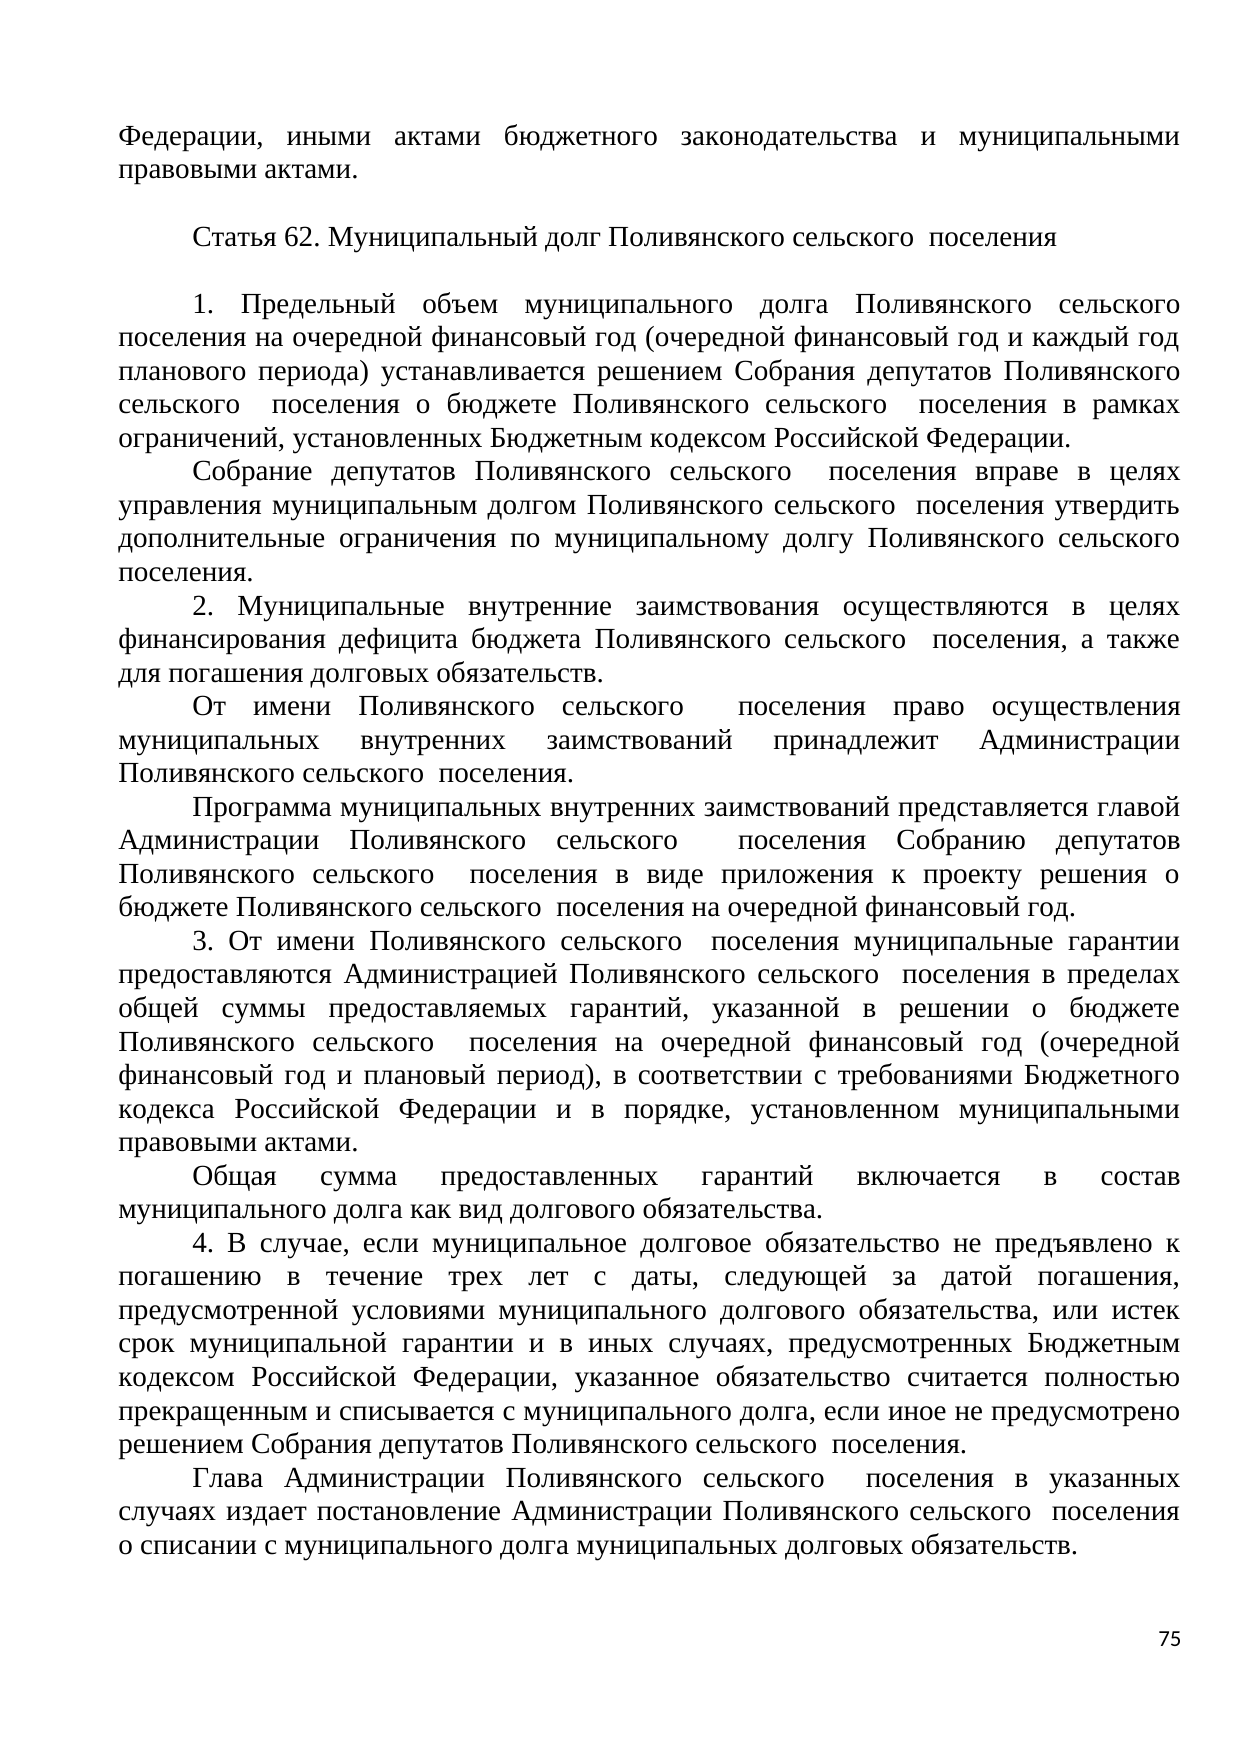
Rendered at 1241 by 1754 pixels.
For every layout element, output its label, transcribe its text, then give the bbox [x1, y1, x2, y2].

text Общая сумма предоставленных гарантий включается в состав муниципального долга как вид долгового обязательства. [118, 1158, 1181, 1225]
text Федерации, иными актами бюджетного законодательства и муниципальными правовыми актами. [118, 118, 1181, 185]
text Глава Администрации Поливянского сельского поселения в указанных случаях издает постановление Администрации Поливянского сельского поселения о списании с муниципального долга муниципальных долговых обязательств. [118, 1460, 1181, 1560]
text 4. В случае, если муниципальное долговое обязательство не предъявлено к погашению в течение трех лет с даты, следующей за датой погашения, предусмотренной условиями муниципального долгового обязательства, или истек срок муниципальной гарантии и в иных случаях, предусмотренных Бюджетным кодексом Российской Федерации, указанное обязательство считается полностью прекращенным и списывается с муниципального долга, если иное не предусмотрено решением Собрания депутатов Поливянского сельского поселения. [118, 1225, 1181, 1460]
text 3. От имени Поливянского сельского поселения муниципальные гарантии предоставляются Администрацией Поливянского сельского поселения в пределах общей суммы предоставляемых гарантий, указанной в решении о бюджете Поливянского сельского поселения на очередной финансовый год (очередной финансовый год и плановый период), в соответствии с требованиями Бюджетного кодекса Российской Федерации и в порядке, установленном муниципальными правовыми актами. [118, 923, 1181, 1158]
text 2. Муниципальные внутренние заимствования осуществляются в целях финансирования дефицита бюджета Поливянского сельского поселения, а также для погашения долговых обязательств. [118, 588, 1181, 688]
text 1. Предельный объем муниципального долга Поливянского сельского поселения на очередной финансовый год (очередной финансовый год и каждый год планового периода) устанавливается решением Собрания депутатов Поливянского сельского поселения о бюджете Поливянского сельского поселения в рамках ограничений, установленных Бюджетным кодексом Российской Федерации. [118, 286, 1181, 453]
text Программа муниципальных внутренних заимствований представляется главой Администрации Поливянского сельского поселения Собранию депутатов Поливянского сельского поселения в виде приложения к проекту решения о бюджете Поливянского сельского поселения на очередной финансовый год. [118, 789, 1181, 923]
text Собрание депутатов Поливянского сельского поселения вправе в целях управления муниципальным долгом Поливянского сельского поселения утвердить дополнительные ограничения по муниципальному долгу Поливянского сельского поселения. [118, 453, 1181, 588]
text Статья 62. Муниципальный долг Поливянского сельского поселения [118, 219, 1181, 252]
text От имени Поливянского сельского поселения право осуществления муниципальных внутренних заимствований принадлежит Администрации Поливянского сельского поселения. [118, 688, 1181, 789]
